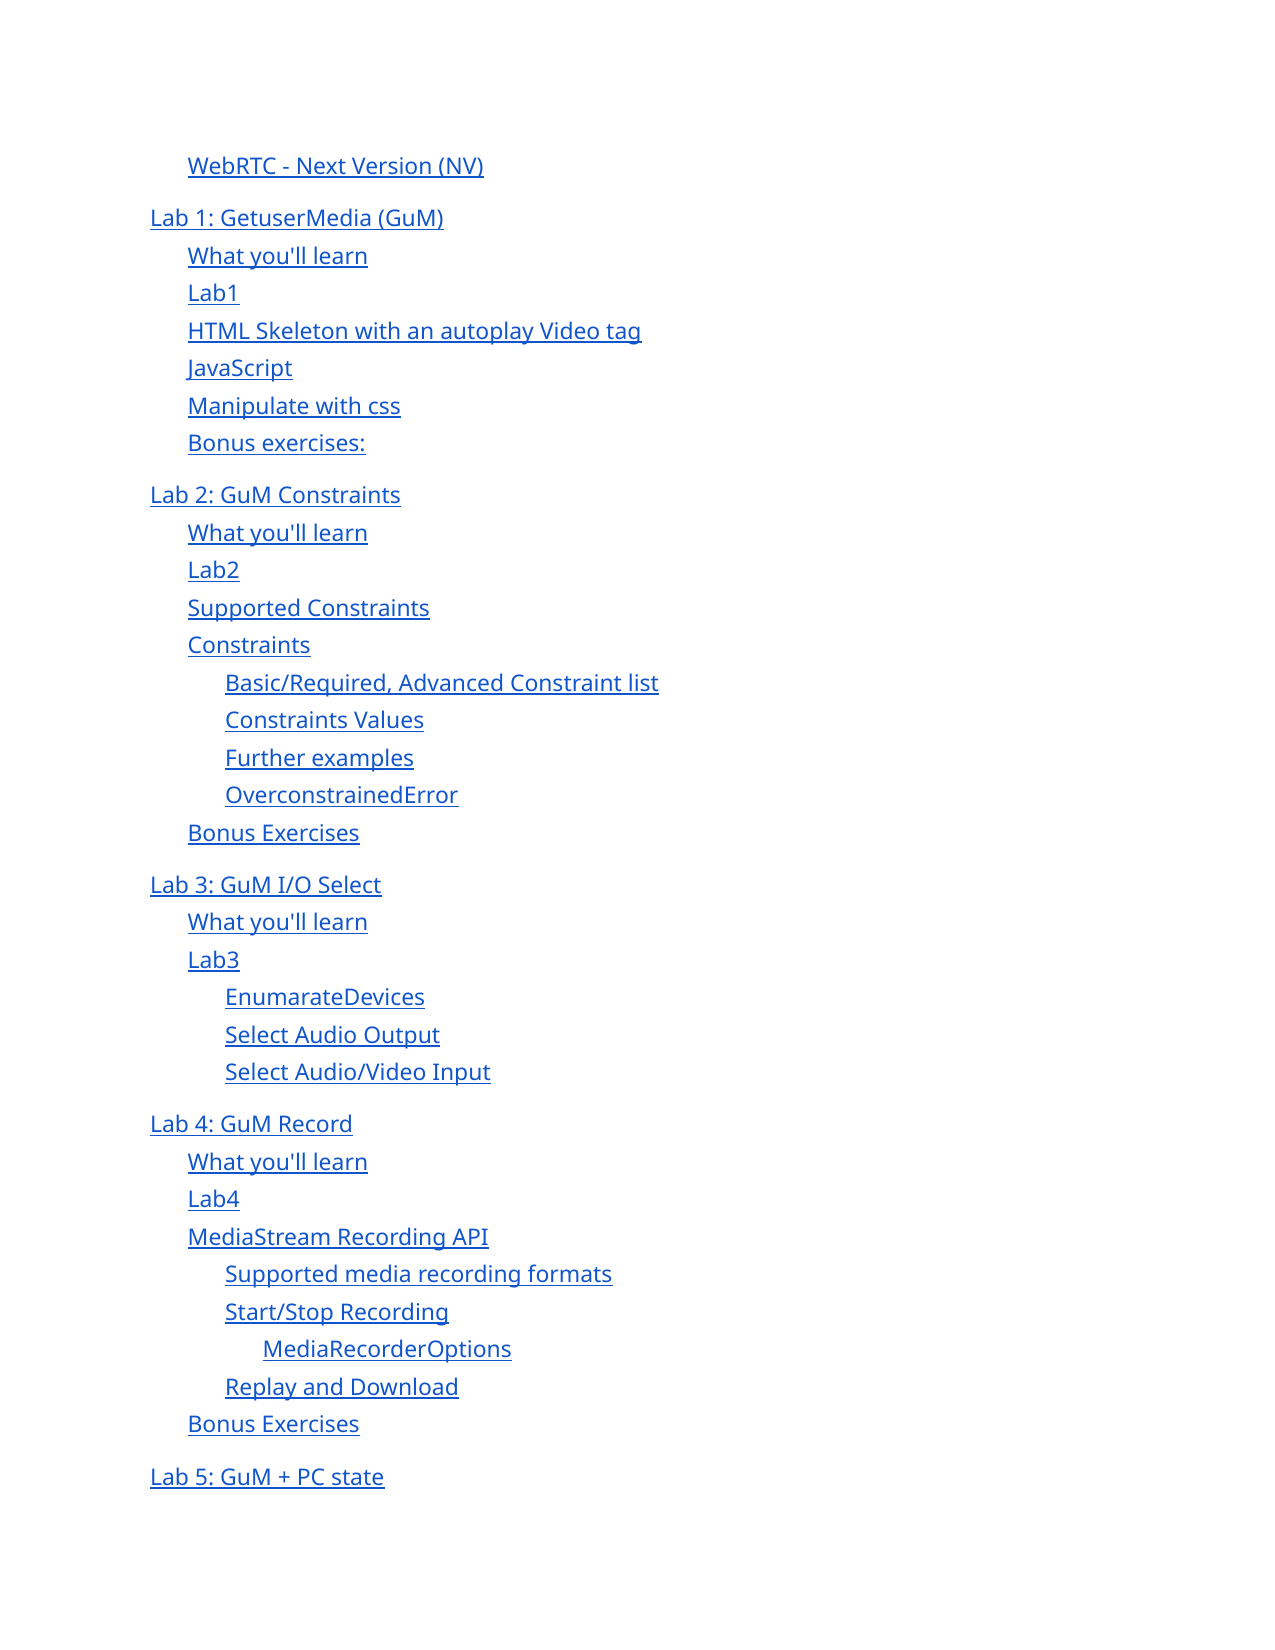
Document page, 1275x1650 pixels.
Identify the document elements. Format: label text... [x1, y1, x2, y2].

text Select Audio/Video Input [225, 1056, 1125, 1087]
text Constraints Values [225, 704, 1125, 735]
text Manipulate with css [187, 389, 1125, 421]
text What you'll learn [187, 1146, 1125, 1177]
text MediaRecorderOptions [262, 1333, 1125, 1364]
text Lab 5: GuM + PC state [150, 1460, 1125, 1492]
text Bonus Exercises [187, 817, 1125, 848]
text Supported media recording formats [225, 1258, 1125, 1289]
text Lab4 [187, 1183, 1125, 1214]
text What you'll learn [187, 239, 1125, 271]
text JavaScript [187, 352, 1125, 383]
text EnumarateDevices [225, 981, 1125, 1012]
text HTML Skeleton with an autoplay Video tag [187, 314, 1125, 346]
text Lab 2: GuM Constraints [150, 479, 1125, 510]
text Supported Constraints [187, 592, 1125, 623]
text Lab2 [187, 554, 1125, 585]
text Lab3 [187, 944, 1125, 975]
text WebRTC - Next Version (NV) [187, 150, 1125, 181]
text Constraints [187, 629, 1125, 660]
text What you'll learn [187, 906, 1125, 937]
text Lab 4: GuM Record [150, 1108, 1125, 1139]
text Replay and Download [225, 1371, 1125, 1402]
text What you'll learn [187, 517, 1125, 548]
text Bonus Exercises [187, 1408, 1125, 1439]
text OverconstrainedError [225, 779, 1125, 810]
text Select Audio Output [225, 1019, 1125, 1050]
text Start/Stop Recording [225, 1296, 1125, 1327]
text MediaStream Recording API [187, 1221, 1125, 1252]
text Lab1 [187, 277, 1125, 308]
text Further examples [225, 742, 1125, 773]
text Lab 3: GuM I/O Select [150, 869, 1125, 900]
text Bonus exercises: [187, 427, 1125, 458]
text Basic/Required, Advanced Constraint list [225, 667, 1125, 698]
text Lab 1: GetuserMedia (GuM) [150, 202, 1125, 233]
